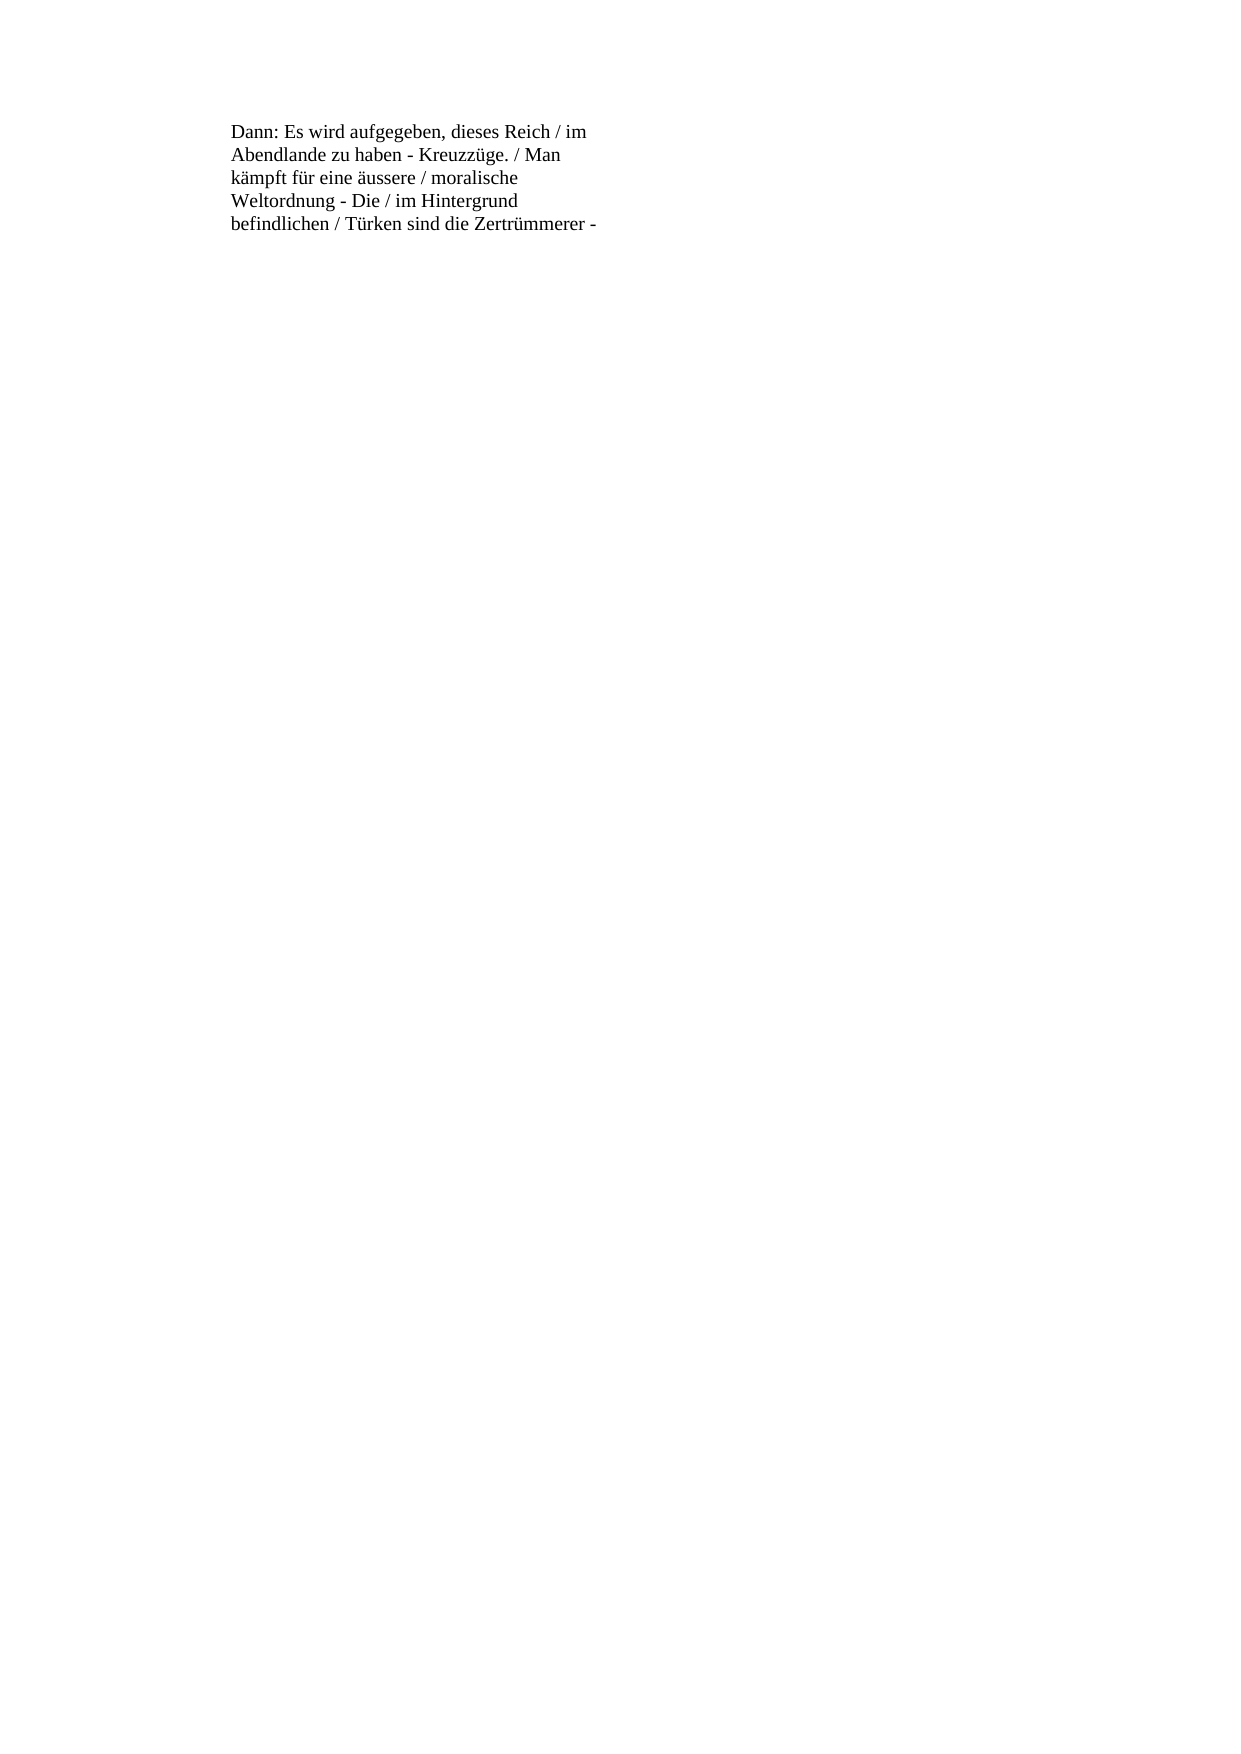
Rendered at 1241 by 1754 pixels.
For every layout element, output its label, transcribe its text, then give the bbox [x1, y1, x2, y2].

text Dann: Es wird aufgegeben, dieses Reich / im Abendlande zu haben - Kreuzzüge. / Man kämpft für eine äussere / moralische Weltordnung - Die / im Hintergrund befindlichen / Türken sind die Zertrümmerer - [231, 121, 609, 234]
